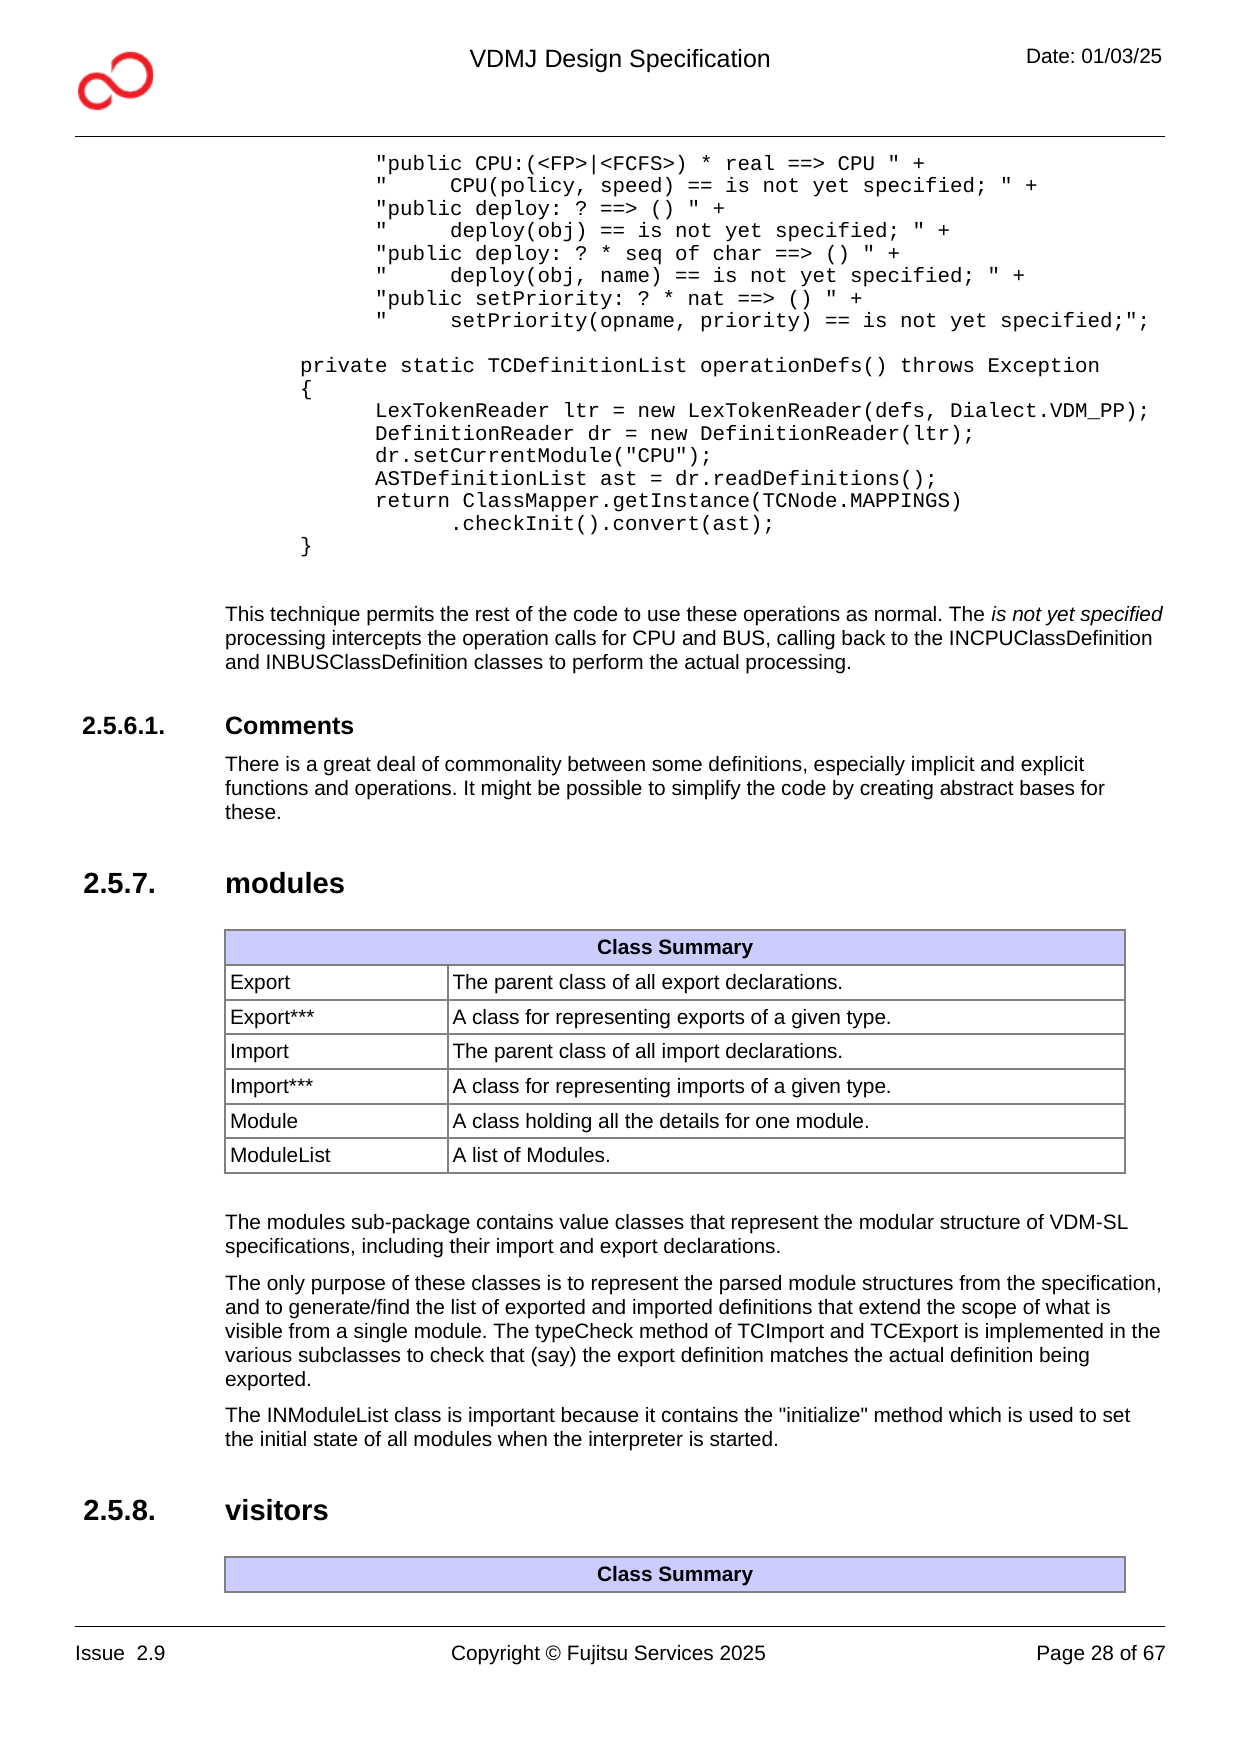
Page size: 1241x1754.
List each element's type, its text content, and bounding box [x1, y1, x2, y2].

subtitle Comments [75, 712, 1165, 740]
table_cell A class for representing imports of a given type. [449, 1070, 1124, 1103]
table_cell The parent class of all export declarations. [449, 966, 1124, 998]
text { [225, 377, 1165, 400]
table_cell ModuleList [226, 1139, 447, 1172]
table_header Class Summary [226, 931, 1124, 964]
text The only purpose of these classes is to represent the parsed module structures from the specification, and to generate/find the list of exported and imported definitions that extend the scope of what is visible from a single module. The typeCheck method of TCImport and TCExport is implemented in the various subclasses to check that (say) the export definition matches the actual definition being exported. [225, 1271, 1165, 1391]
table_cell The parent class of all import declarations. [449, 1035, 1124, 1068]
table_cell Module [226, 1105, 447, 1137]
text There is a great deal of commonality between some definitions, especially implicit and explicit functions and operations. It might be possible to simplify the code by creating abstract bases for these. [225, 752, 1165, 824]
text LexTokenReader ltr = new LexTokenReader(defs, Dialect.VDM_PP); [225, 400, 1165, 422]
table_cell Export*** [226, 1001, 447, 1033]
table_cell Import [226, 1035, 447, 1068]
text dr.setCurrentModule("CPU"); [225, 445, 1165, 467]
table_cell A list of Modules. [449, 1139, 1124, 1172]
text " deploy(obj, name) == is not yet specified; " + [225, 265, 1165, 287]
text "public CPU:(<FP>|<FCFS>) * real ==> CPU " + [225, 152, 1165, 175]
text private static TCDefinitionList operationDefs() throws Exception [225, 355, 1165, 377]
text } [225, 535, 1165, 557]
subtitle modules [75, 867, 1165, 899]
text "public setPriority: ? * nat ==> () " + [225, 287, 1165, 310]
text The modules sub-package contains value classes that represent the modular structure of VDM-SL specifications, including their import and export declarations. [225, 1211, 1165, 1258]
table_cell A class holding all the details for one module. [449, 1105, 1124, 1137]
table_cell A class for representing exports of a given type. [449, 1001, 1124, 1033]
text "public deploy: ? * seq of char ==> () " + [225, 242, 1165, 265]
text .checkInit().convert(ast); [225, 512, 1165, 535]
text This technique permits the rest of the code to use these operations as normal. The is not yet specified processing intercepts the operation calls for CPU and BUS, calling back to the INCPUClassDefinition and INBUSClassDefinition classes to perform the actual processing. [225, 602, 1165, 674]
text DefinitionReader dr = new DefinitionReader(ltr); [225, 422, 1165, 445]
text " setPriority(opname, priority) == is not yet specified;"; [225, 310, 1165, 332]
table_cell Export [226, 966, 447, 998]
text return ClassMapper.getInstance(TCNode.MAPPINGS) [225, 490, 1165, 512]
text " CPU(policy, speed) == is not yet specified; " + [225, 175, 1165, 197]
table_cell Import*** [226, 1070, 447, 1103]
text " deploy(obj) == is not yet specified; " + [225, 220, 1165, 242]
table_header Class Summary [226, 1558, 1124, 1591]
subtitle visitors [75, 1494, 1165, 1526]
picture [78, 44, 153, 120]
text The INModuleList class is important because it contains the "initialize" method which is used to set the initial state of all modules when the interpreter is started. [225, 1403, 1165, 1451]
text ASTDefinitionList ast = dr.readDefinitions(); [225, 467, 1165, 490]
text "public deploy: ? ==> () " + [225, 197, 1165, 220]
